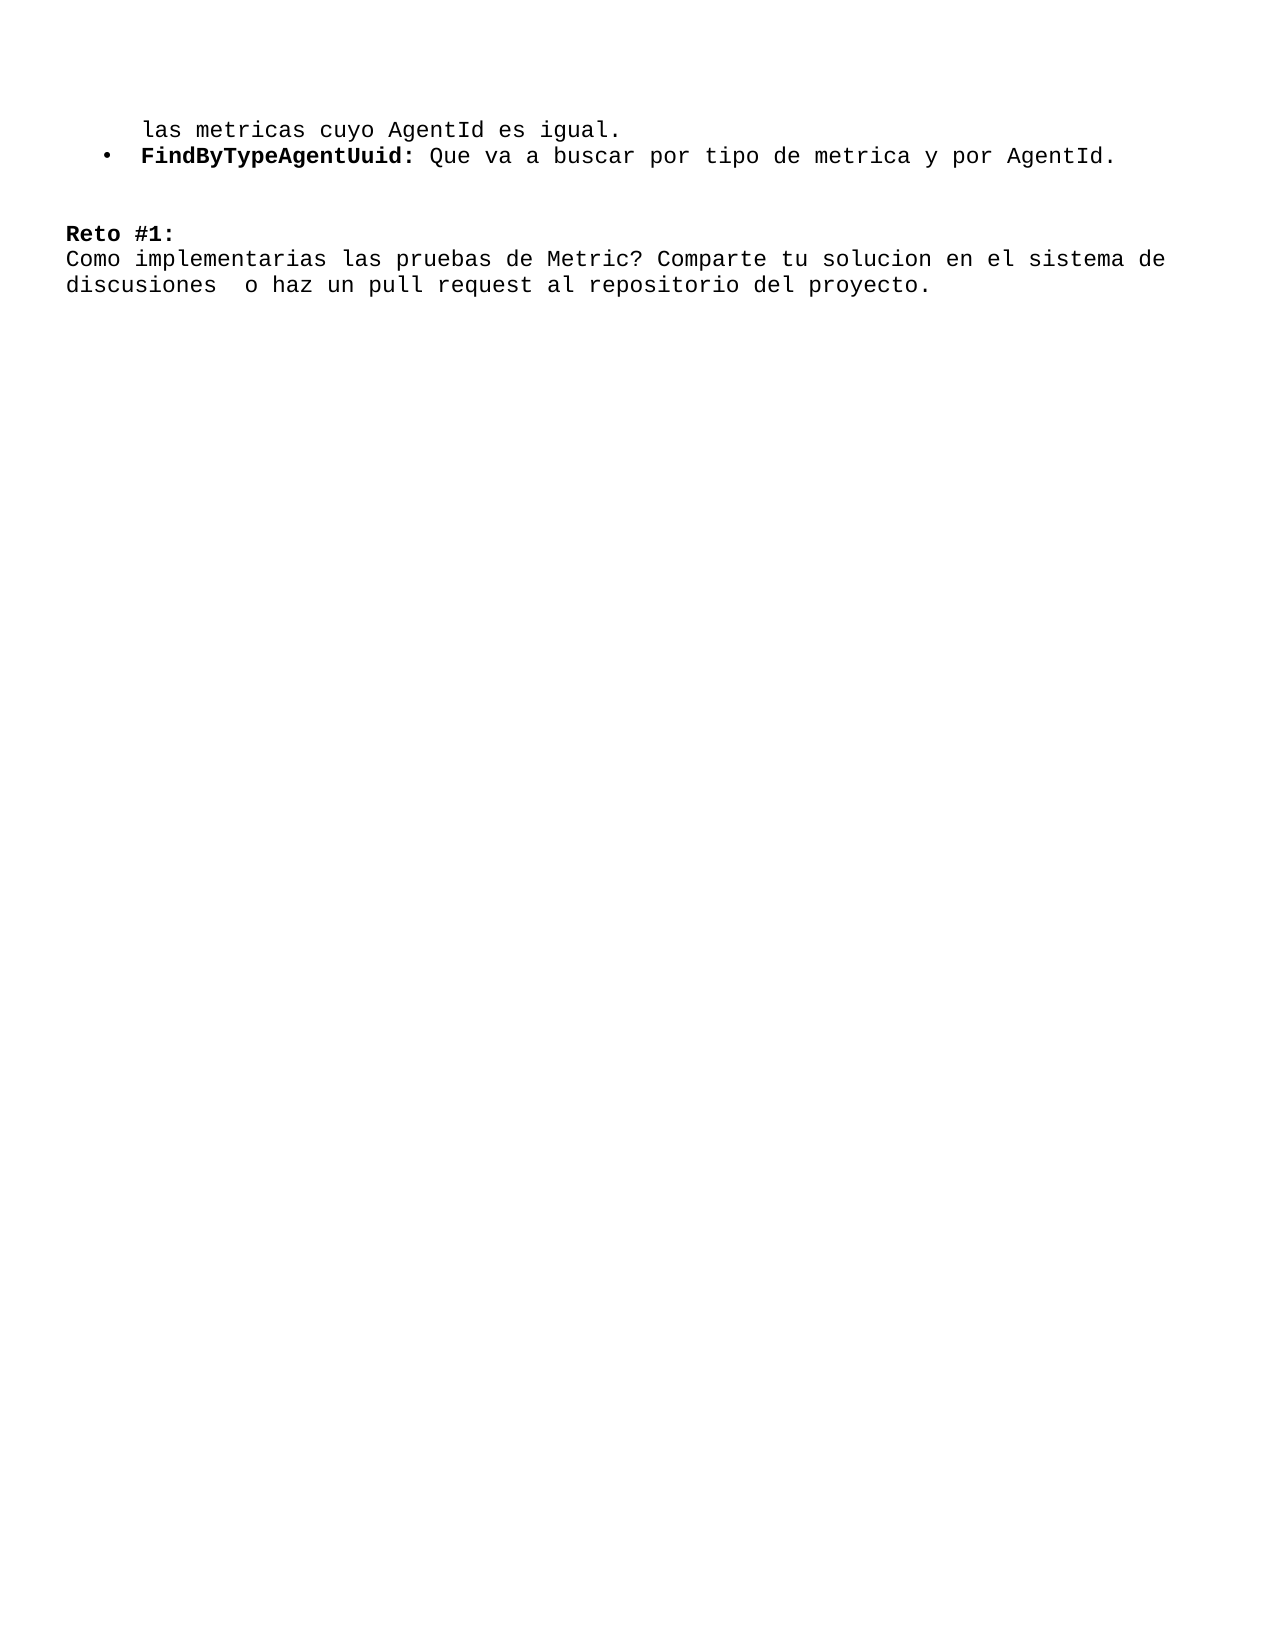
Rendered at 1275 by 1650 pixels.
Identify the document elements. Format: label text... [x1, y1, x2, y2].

text Como implementarias las pruebas de Metric? Comparte tu solucion en el sistema de discusiones o haz un pull request al repositorio del proyecto. [66, 248, 1217, 300]
list FindByTypeAgentUuid: Que va a buscar por tipo de metrica y por AgentId. [103, 144, 1217, 170]
text Reto #1: [66, 222, 1217, 248]
list las metricas cuyo AgentId es igual. [103, 118, 1217, 144]
